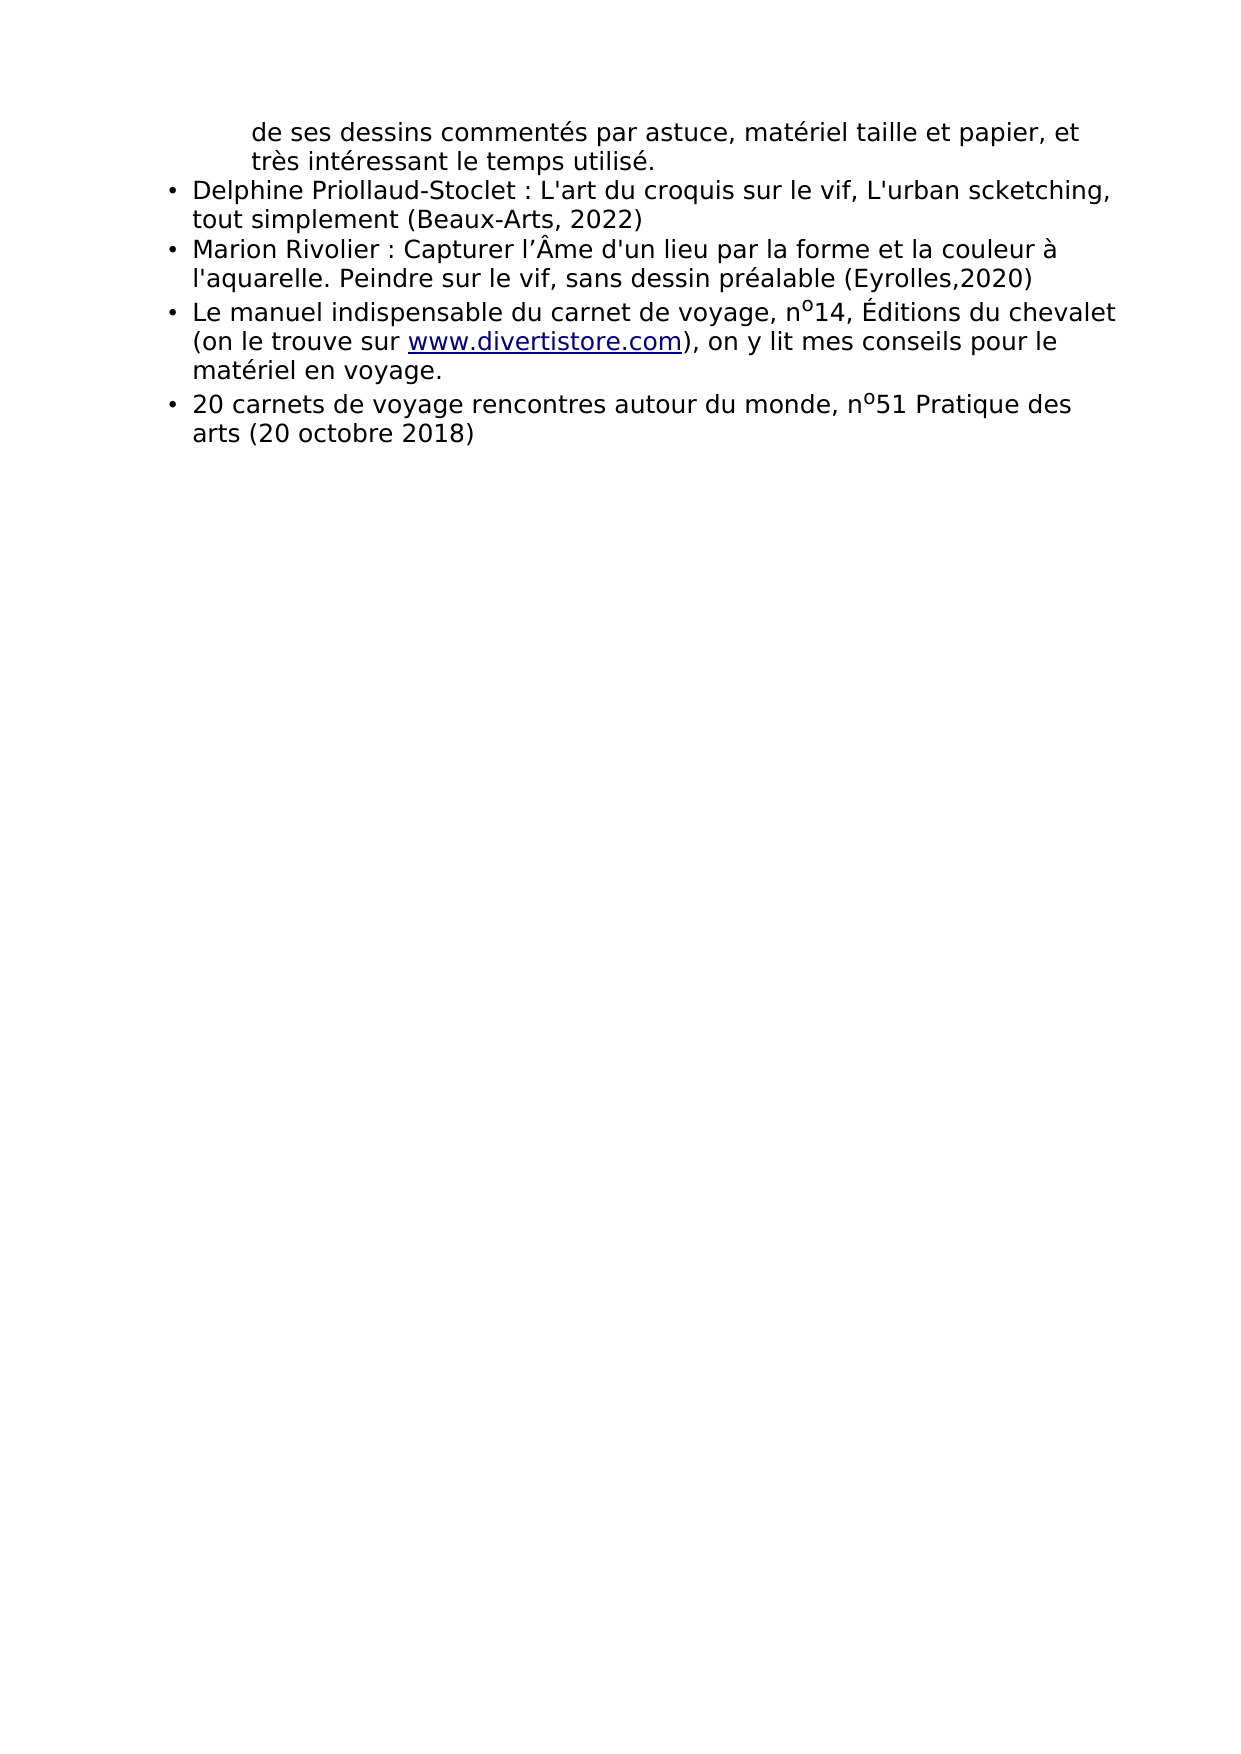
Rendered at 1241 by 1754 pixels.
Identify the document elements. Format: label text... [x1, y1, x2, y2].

list Marion Rivolier : Capturer l’Âme d'un lieu par la forme et la couleur à l'aquarelle. Peindre sur le vif, sans dessin préalable (Eyrolles,2020) [177, 235, 1122, 293]
list de ses dessins commentés par astuce, matériel taille et papier, et très intéressant le temps utilisé. [236, 118, 1122, 176]
list 20 carnets de voyage rencontres autour du monde, no51 Pratique des arts (20 octobre 2018) [177, 386, 1122, 449]
list Le manuel indispensable du carnet de voyage, no14, Éditions du chevalet (on le trouve sur www.divertistore.com), on y lit mes conseils pour le matériel en voyage. [177, 293, 1122, 386]
list Delphine Priollaud-Stoclet : L'art du croquis sur le vif, L'urban scketching, tout simplement (Beaux-Arts, 2022) [177, 176, 1122, 235]
